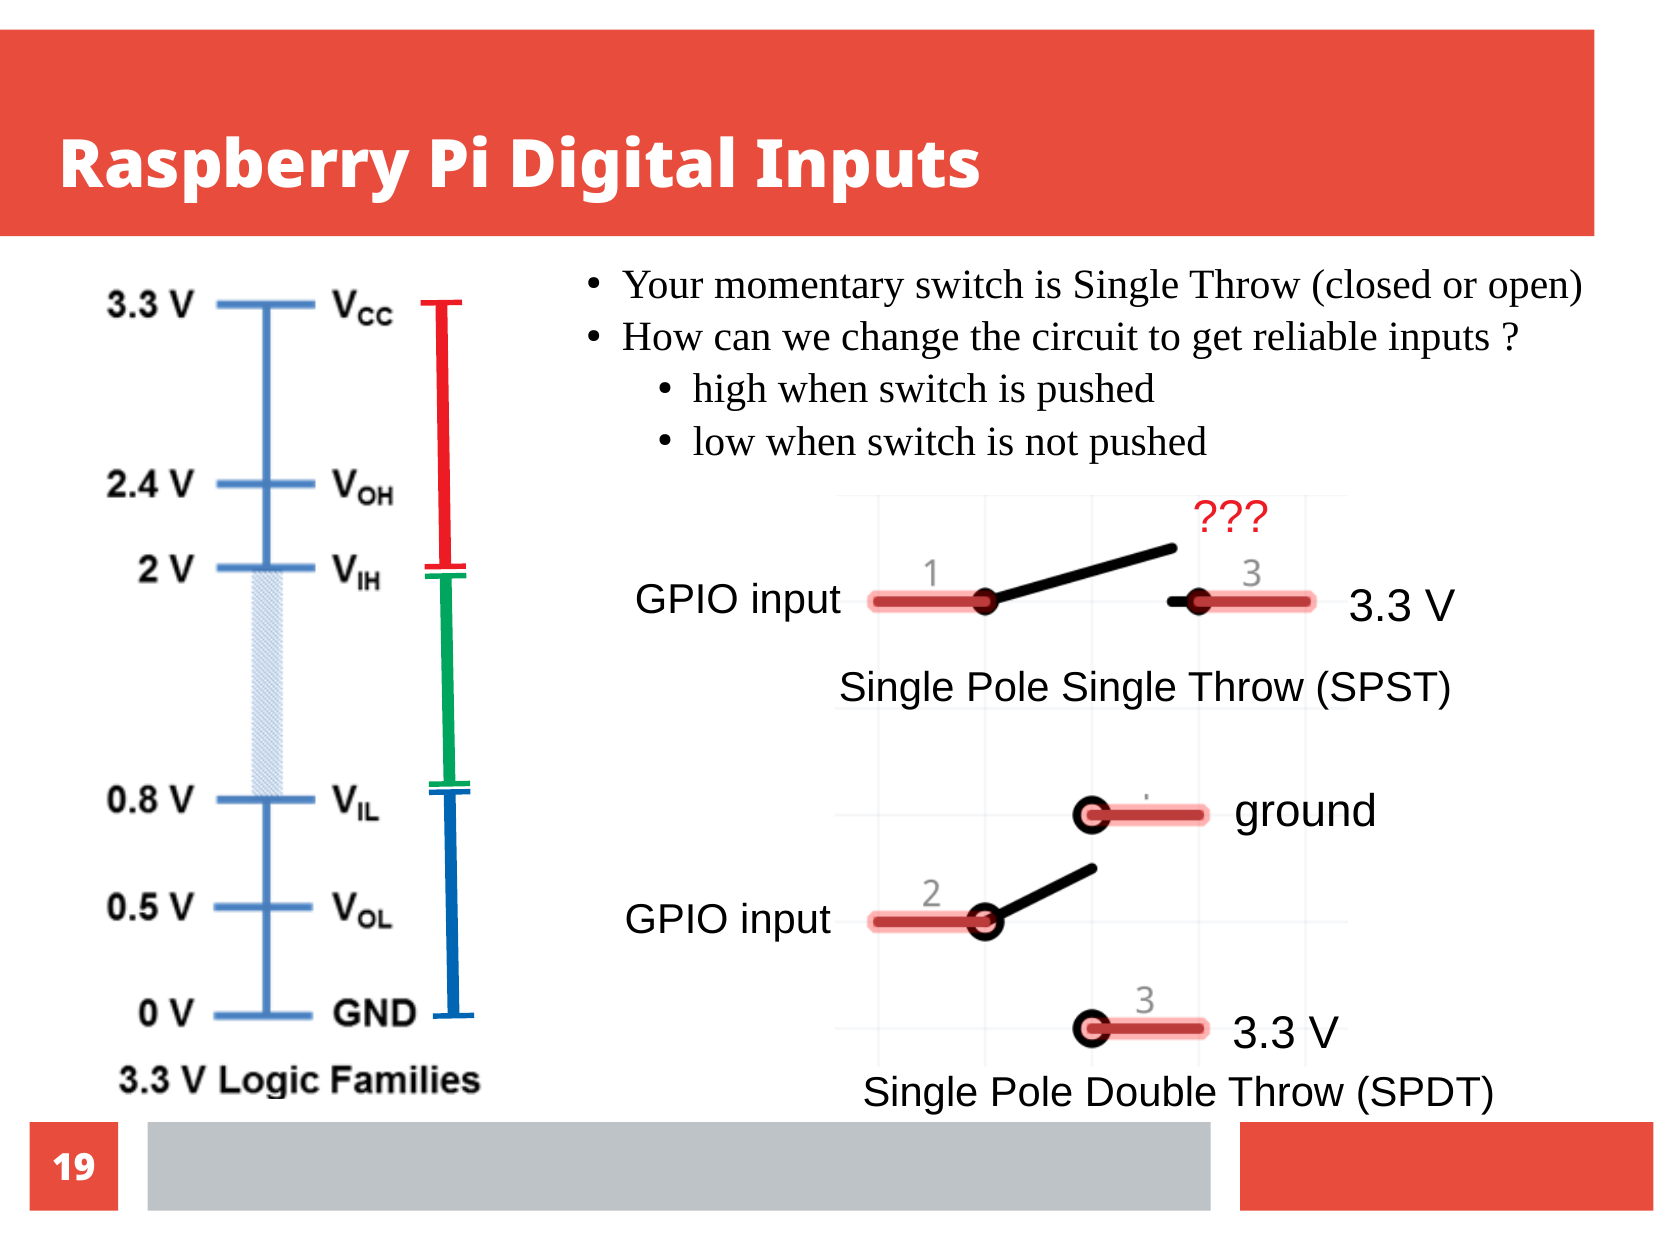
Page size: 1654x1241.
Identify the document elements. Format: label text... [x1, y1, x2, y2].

text_box 3.3 V [1333, 572, 1563, 640]
picture [835, 764, 1348, 1067]
text_box GPIO input [609, 888, 880, 1006]
text_box GPIO input [620, 568, 898, 677]
text_box Your momentary switch is Single Throw (closed or open) How can we change the circuit to get reliable inputs ? high when switch is pushed low when switch is not pushed [571, 253, 1629, 472]
picture [835, 495, 1348, 655]
text_box 3.3 V [1217, 1000, 1447, 1060]
text_box ??? [1177, 483, 1407, 551]
picture [36, 271, 506, 1099]
text_box ground [1219, 777, 1449, 845]
title Raspberry Pi Digital Inputs [59, 59, 1595, 207]
text_box Single Pole Single Throw (SPST) [824, 655, 1505, 764]
text_box Single Pole Double Throw (SPDT) [847, 1060, 1537, 1169]
